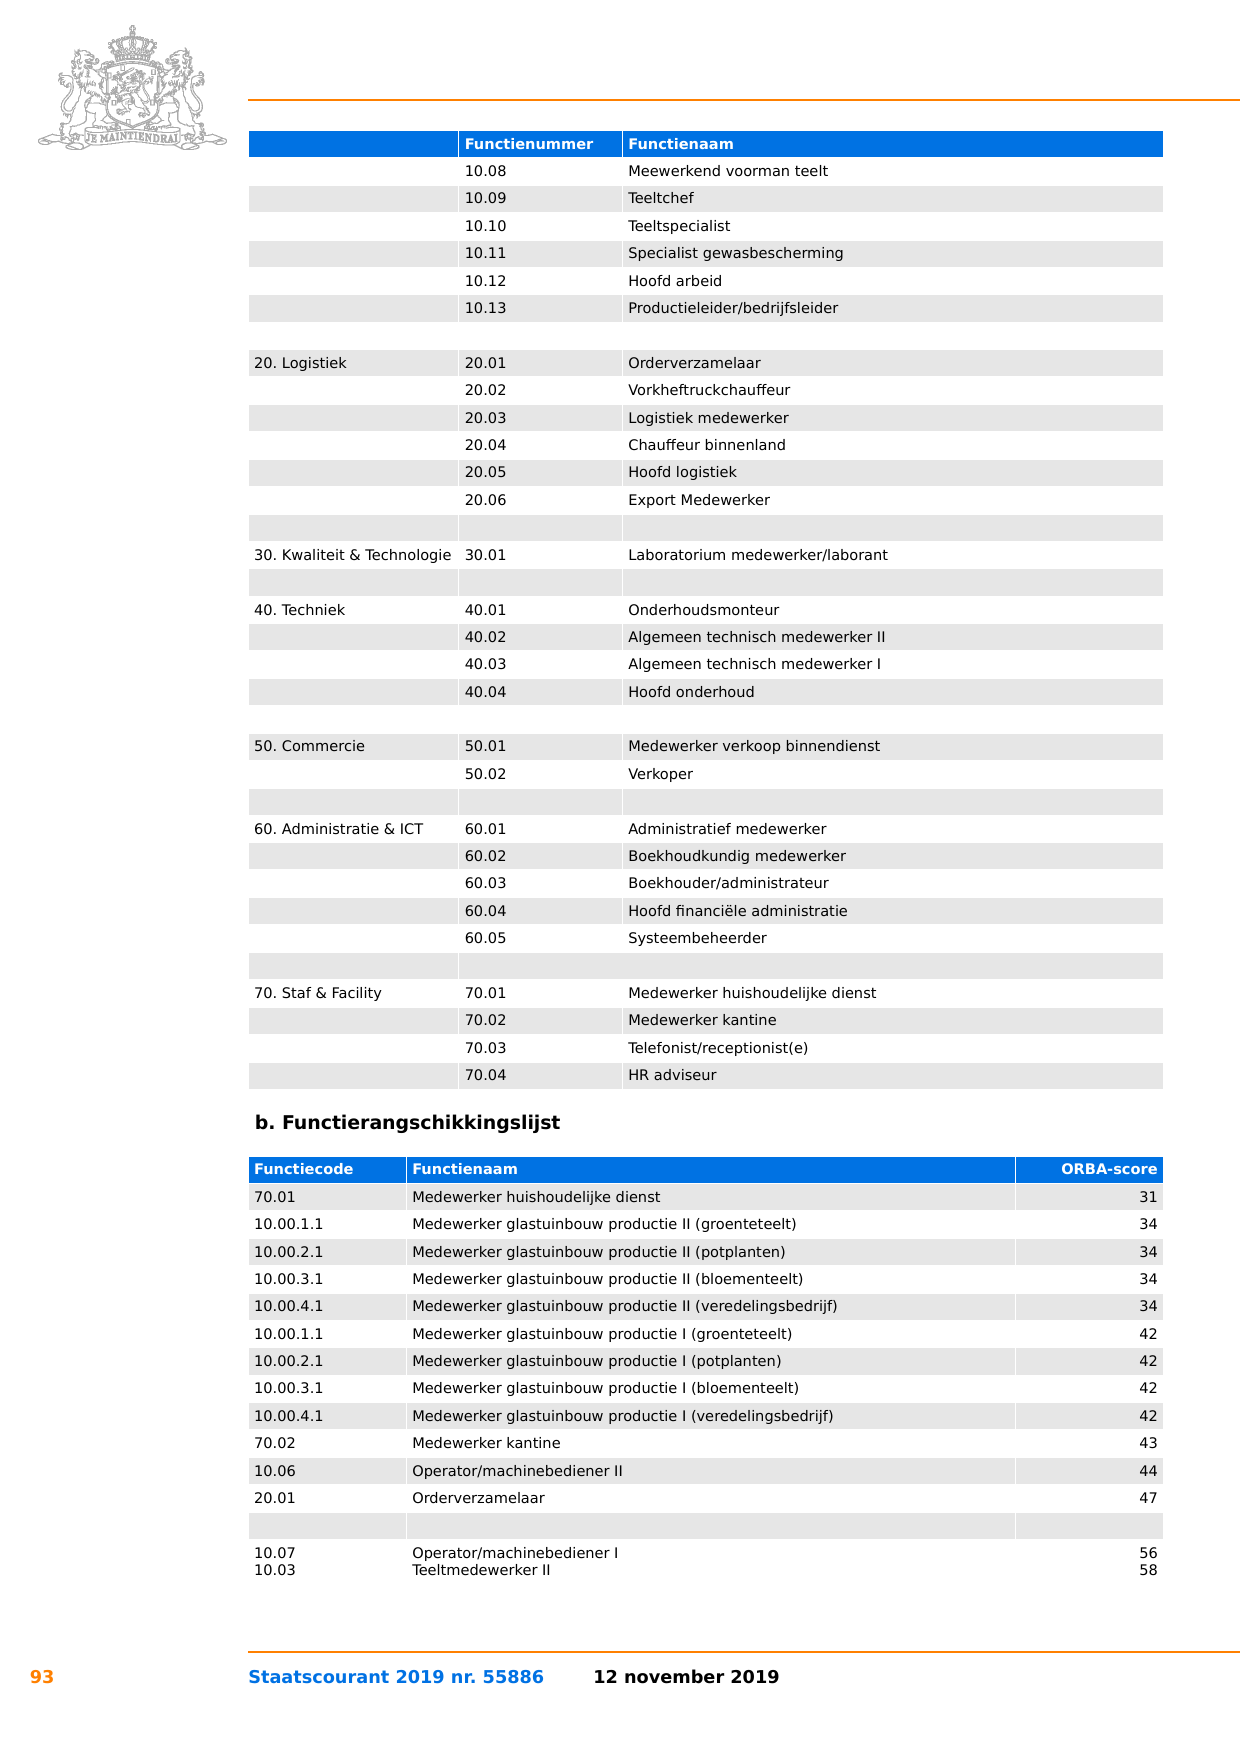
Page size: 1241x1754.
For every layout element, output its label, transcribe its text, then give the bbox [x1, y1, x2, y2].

table_cell 10.09 [459, 186, 622, 212]
table_header ORBA-score [1016, 1157, 1163, 1183]
table_header Functienaam [407, 1157, 1015, 1183]
table_cell 34 [1016, 1239, 1163, 1265]
table_cell 40.03 [459, 651, 622, 678]
table_cell Administratief medewerker [623, 816, 1163, 842]
table_cell [249, 624, 458, 650]
table_cell [249, 1063, 458, 1089]
table_cell Chauffeur binnenland [623, 432, 1163, 459]
table_cell 70. Staf & Facility [249, 980, 458, 1007]
table_cell [249, 761, 458, 787]
table_header Functienaam [623, 131, 1163, 157]
table_cell [249, 569, 458, 596]
table_cell 34 [1016, 1266, 1163, 1292]
table_cell 20.01 [249, 1485, 406, 1512]
table_cell 70.02 [249, 1431, 406, 1457]
table_cell [623, 569, 1163, 596]
table_cell [249, 1035, 458, 1061]
table_cell Export Medewerker [623, 487, 1163, 513]
table_cell [249, 268, 458, 294]
table_cell Medewerker glastuinbouw productie I (potplanten) [407, 1348, 1015, 1375]
picture [38, 25, 227, 150]
table_cell 50.02 [459, 761, 622, 787]
table_cell [249, 158, 458, 185]
table_cell [459, 569, 622, 596]
table_cell 50.01 [459, 734, 622, 760]
table_cell [249, 843, 458, 869]
table_cell Medewerker huishoudelijke dienst [623, 980, 1163, 1007]
table_cell Medewerker kantine [407, 1431, 1015, 1457]
table_cell 31 [1016, 1184, 1163, 1210]
table_cell Telefonist/receptionist(e) [623, 1035, 1163, 1061]
table_cell 10.00.4.1 [249, 1403, 406, 1429]
table_cell HR adviseur [623, 1063, 1163, 1089]
table_cell Algemeen technisch medewerker II [623, 624, 1163, 650]
table_cell Specialist gewasbescherming [623, 241, 1163, 267]
table_cell [249, 679, 458, 705]
table_cell 20.02 [459, 378, 622, 404]
table_cell [249, 487, 458, 513]
table_cell Medewerker verkoop binnendienst [623, 734, 1163, 760]
table_cell 70.01 [459, 980, 622, 1007]
table_cell Boekhoudkundig medewerker [623, 843, 1163, 869]
table_cell 10.12 [459, 268, 622, 294]
table_cell 34 [1016, 1294, 1163, 1320]
table_cell 70.02 [459, 1008, 622, 1034]
table_cell [407, 1513, 1015, 1539]
table_cell [1016, 1513, 1163, 1539]
table_cell [249, 515, 458, 541]
table_cell [249, 789, 458, 815]
table_cell [249, 898, 458, 924]
table_cell [249, 1513, 406, 1539]
table_cell [249, 651, 458, 678]
table_cell 40.01 [459, 597, 622, 623]
table_cell [249, 925, 458, 952]
table_cell [623, 789, 1163, 815]
table_cell 10.00.3.1 [249, 1266, 406, 1292]
table_cell Systeembeheerder [623, 925, 1163, 952]
table_cell [623, 515, 1163, 541]
table_cell 42 [1016, 1321, 1163, 1347]
table_header Functiecode [249, 1157, 406, 1183]
table_cell Medewerker glastuinbouw productie II (groenteteelt) [407, 1211, 1015, 1238]
table_cell [459, 706, 622, 733]
table_cell 20.04 [459, 432, 622, 459]
table_cell Vorkheftruckchauffeur [623, 378, 1163, 404]
table_cell 42 [1016, 1348, 1163, 1375]
table_cell 56 58 [1016, 1540, 1163, 1583]
table_cell Algemeen technisch medewerker I [623, 651, 1163, 678]
table_cell [249, 295, 458, 322]
table_cell 60. Administratie & ICT [249, 816, 458, 842]
table_cell 44 [1016, 1458, 1163, 1484]
table_cell [459, 953, 1163, 979]
table_cell 70.01 [249, 1184, 406, 1210]
table_cell Orderverzamelaar [623, 350, 1163, 376]
table_cell Hoofd arbeid [623, 268, 1163, 294]
table_cell [249, 953, 458, 979]
table_cell Boekhouder/administrateur [623, 871, 1163, 897]
table_cell 60.05 [459, 925, 622, 952]
table_cell 10.00.1.1 [249, 1211, 406, 1238]
table_cell 60.01 [459, 816, 622, 842]
table_cell 42 [1016, 1403, 1163, 1429]
table_cell Medewerker glastuinbouw productie I (veredelingsbedrijf) [407, 1403, 1015, 1429]
table_cell [249, 432, 458, 459]
table_cell 40.04 [459, 679, 622, 705]
table_cell 20.05 [459, 460, 622, 486]
table_cell 20.06 [459, 487, 622, 513]
table_cell 40. Techniek [249, 597, 458, 623]
subtitle ­ b. Functierangschikkingslijst [248, 1112, 1163, 1134]
table_cell 10.00.2.1 [249, 1348, 406, 1375]
table_cell Hoofd financiële administratie [623, 898, 1163, 924]
table_cell Medewerker glastuinbouw productie I (bloementeelt) [407, 1376, 1015, 1402]
table_cell Operator/machinebediener II [407, 1458, 1015, 1484]
table_cell 10.08 [459, 158, 622, 185]
table_cell Medewerker huishoudelijke dienst [407, 1184, 1015, 1210]
table_cell 10.00.3.1 [249, 1376, 406, 1402]
table_cell Operator/machinebediener I Teeltmedewerker II [407, 1540, 1015, 1583]
table_cell Teeltchef [623, 186, 1163, 212]
table_cell 40.02 [459, 624, 622, 650]
table_cell 34 [1016, 1211, 1163, 1238]
table_cell Medewerker kantine [623, 1008, 1163, 1034]
table_cell 10.06 [249, 1458, 406, 1484]
table_cell [249, 241, 458, 267]
table_cell Onderhoudsmonteur [623, 597, 1163, 623]
table_cell 10.13 [459, 295, 622, 322]
table_cell [249, 213, 458, 239]
table_cell Medewerker glastuinbouw productie I (groenteteelt) [407, 1321, 1015, 1347]
table_cell 10.10 [459, 213, 622, 239]
table_cell [249, 706, 458, 733]
table_cell 10.00.2.1 [249, 1239, 406, 1265]
table_header [249, 131, 458, 157]
table_cell [249, 405, 458, 431]
table_cell [249, 186, 458, 212]
table_cell Laboratorium medewerker/laborant [623, 542, 1163, 568]
table_cell [249, 460, 458, 486]
table_cell 20.03 [459, 405, 622, 431]
table_cell 60.02 [459, 843, 622, 869]
table_cell Medewerker glastuinbouw productie II (bloementeelt) [407, 1266, 1015, 1292]
table_cell 20.01 [459, 350, 622, 376]
table_cell 70.03 [459, 1035, 622, 1061]
table_cell 30.01 [459, 542, 622, 568]
table_cell 10.00.4.1 [249, 1294, 406, 1320]
table_cell 60.04 [459, 898, 622, 924]
table_cell 30. Kwaliteit & Technologie [249, 542, 458, 568]
table_cell 10.07 10.03 [249, 1540, 406, 1583]
table_cell 43 [1016, 1431, 1163, 1457]
table_cell [623, 706, 1163, 733]
table_cell [249, 871, 458, 897]
table_cell Teeltspecialist [623, 213, 1163, 239]
table_cell 42 [1016, 1376, 1163, 1402]
table_cell Productieleider/bedrijfsleider [623, 295, 1163, 322]
table_cell [249, 378, 458, 404]
table_cell 50. Commercie [249, 734, 458, 760]
table_cell [459, 323, 1163, 349]
table_cell 60.03 [459, 871, 622, 897]
table_cell [459, 789, 622, 815]
table_cell [249, 323, 458, 349]
table_cell Verkoper [623, 761, 1163, 787]
table_cell Medewerker glastuinbouw productie II (veredelingsbedrijf) [407, 1294, 1015, 1320]
table_cell [459, 515, 622, 541]
table_cell Hoofd onderhoud [623, 679, 1163, 705]
table_cell Orderverzamelaar [407, 1485, 1015, 1512]
table_cell 10.00.1.1 [249, 1321, 406, 1347]
table_cell 47 [1016, 1485, 1163, 1512]
table_cell Hoofd logistiek [623, 460, 1163, 486]
table_cell Logistiek medewerker [623, 405, 1163, 431]
table_cell [249, 1008, 458, 1034]
table_cell Medewerker glastuinbouw productie II (potplanten) [407, 1239, 1015, 1265]
table_cell 10.11 [459, 241, 622, 267]
table_header Functienummer [459, 131, 622, 157]
table_cell Meewerkend voorman teelt [623, 158, 1163, 185]
table_cell 70.04 [459, 1063, 622, 1089]
table_cell 20. Logistiek [249, 350, 458, 376]
